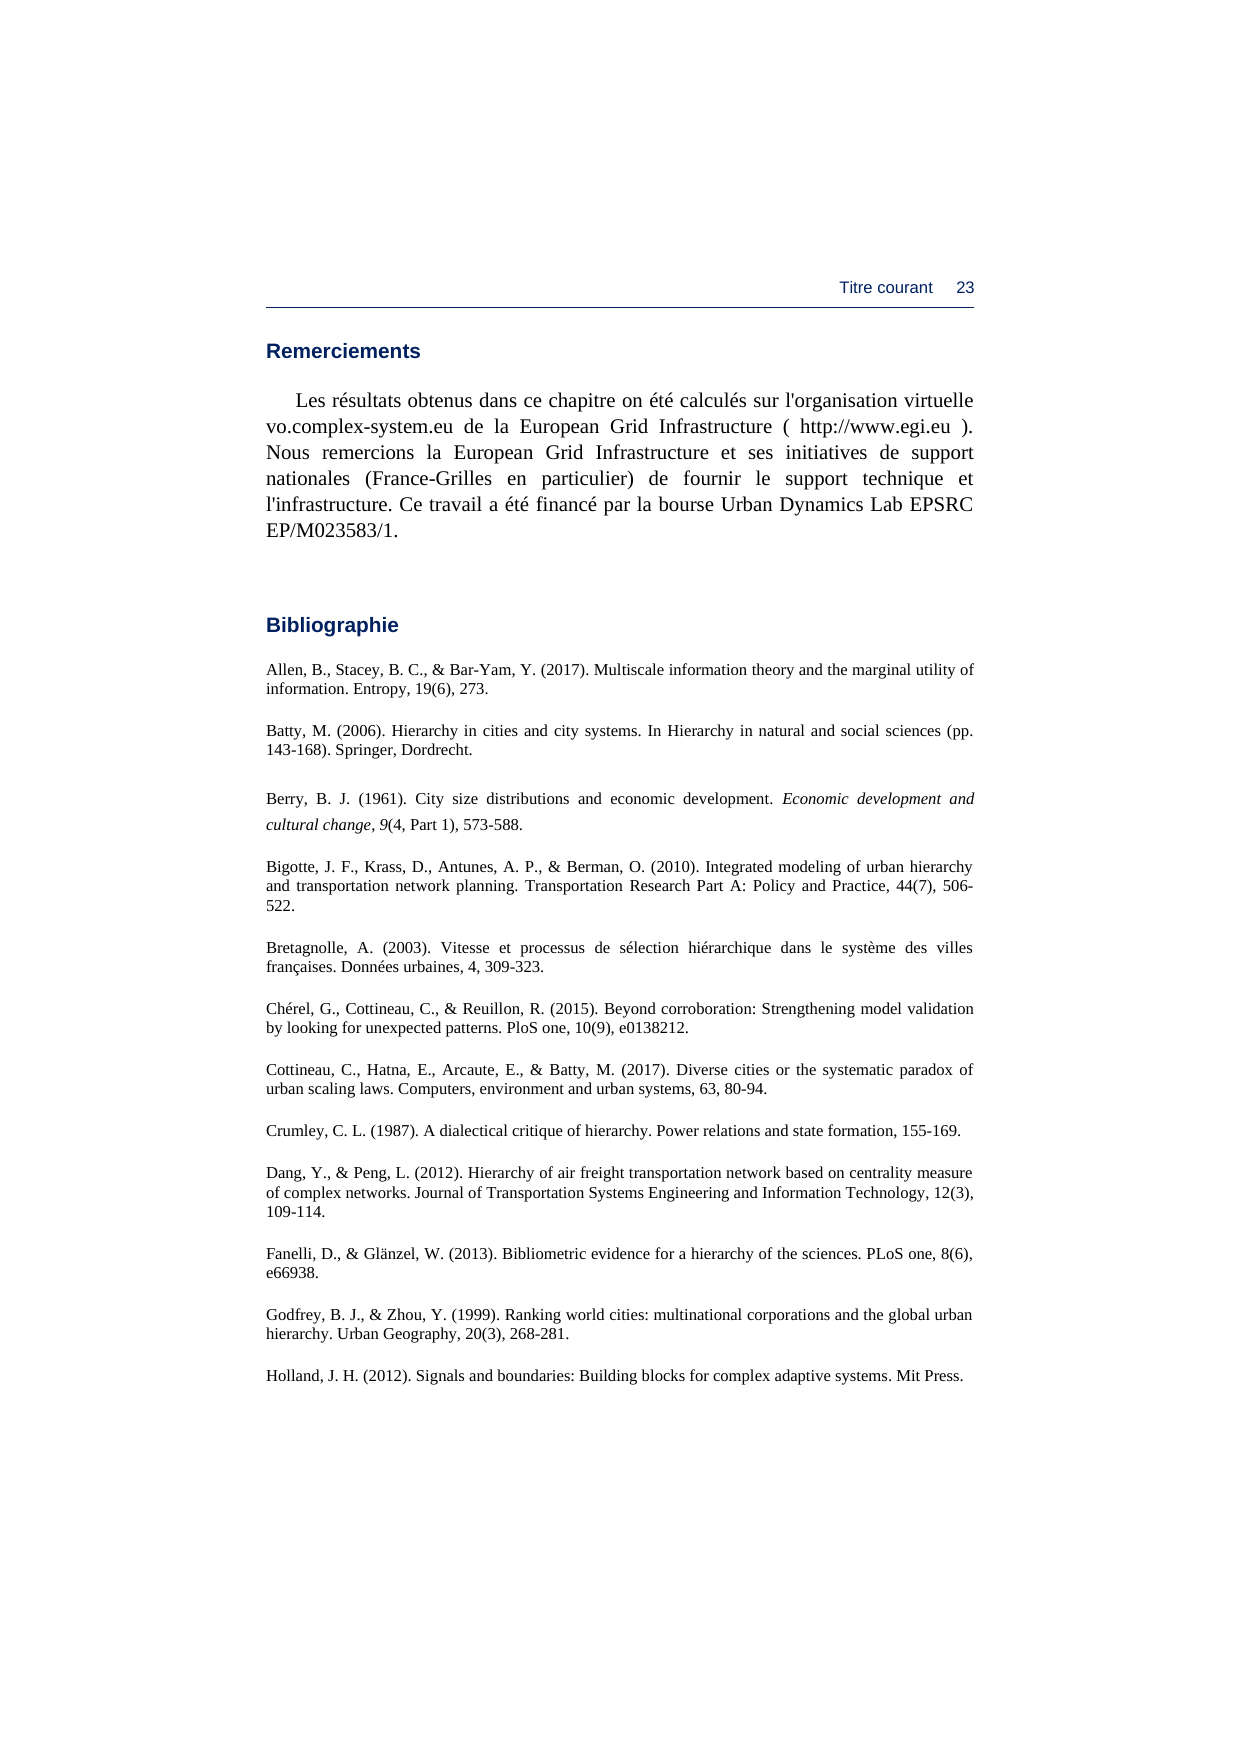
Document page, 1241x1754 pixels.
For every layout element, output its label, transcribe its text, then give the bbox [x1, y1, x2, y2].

text Remerciements [266, 337, 974, 363]
text Berry, B. J. (1961). City size distributions and economic development. Economic development and cultural change, 9(4, Part 1), 573-588. [266, 782, 974, 834]
text Fanelli, D., & Glänzel, W. (2013). Bibliometric evidence for a hierarchy of the sciences. PLoS one, 8(6), e66938. [266, 1244, 974, 1282]
text Bretagnolle, A. (2003). Vitesse et processus de sélection hiérarchique dans le système des villes françaises. Données urbaines, 4, 309-323. [266, 937, 974, 976]
text Dang, Y., & Peng, L. (2012). Hierarchy of air freight transportation network based on centrality measure of complex networks. Journal of Transportation Systems Engineering and Information Technology, 12(3), 109-114. [266, 1163, 974, 1221]
text Crumley, C. L. (1987). A dialectical critique of hierarchy. Power relations and state formation, 155-169. [266, 1121, 974, 1140]
text Allen, B., Stacey, B. C., & Bar-Yam, Y. (2017). Multiscale information theory and the marginal utility of information. Entropy, 19(6), 273. [266, 659, 974, 698]
text Godfrey, B. J., & Zhou, Y. (1999). Ranking world cities: multinational corporations and the global urban hierarchy. Urban Geography, 20(3), 268-281. [266, 1305, 974, 1343]
text Chérel, G., Cottineau, C., & Reuillon, R. (2015). Beyond corroboration: Strengthening model validation by looking for unexpected patterns. PloS one, 10(9), e0138212. [266, 999, 974, 1037]
text Cottineau, C., Hatna, E., Arcaute, E., & Batty, M. (2017). Diverse cities or the systematic paradox of urban scaling laws. Computers, environment and urban systems, 63, 80-94. [266, 1060, 974, 1098]
text Bibliographie [266, 611, 974, 637]
text Bigotte, J. F., Krass, D., Antunes, A. P., & Berman, O. (2010). Integrated modeling of urban hierarchy and transportation network planning. Transportation Research Part A: Policy and Practice, 44(7), 506-522. [266, 857, 974, 914]
text Les résultats obtenus dans ce chapitre on été calculés sur l'organisation virtuelle vo.complex-system.eu de la European Grid Infrastructure ( http://www.egi.eu ). Nous remercions la European Grid Infrastructure et ses initiatives de support nationales (France-Grilles en particulier) de fournir le support technique et l'infrastructure. Ce travail a été financé par la bourse Urban Dynamics Lab EPSRC EP/M023583/1. [266, 386, 974, 542]
text Batty, M. (2006). Hierarchy in cities and city systems. In Hierarchy in natural and social sciences (pp. 143-168). Springer, Dordrecht. [266, 721, 974, 759]
text Holland, J. H. (2012). Signals and boundaries: Building blocks for complex adaptive systems. Mit Press. [266, 1366, 974, 1385]
